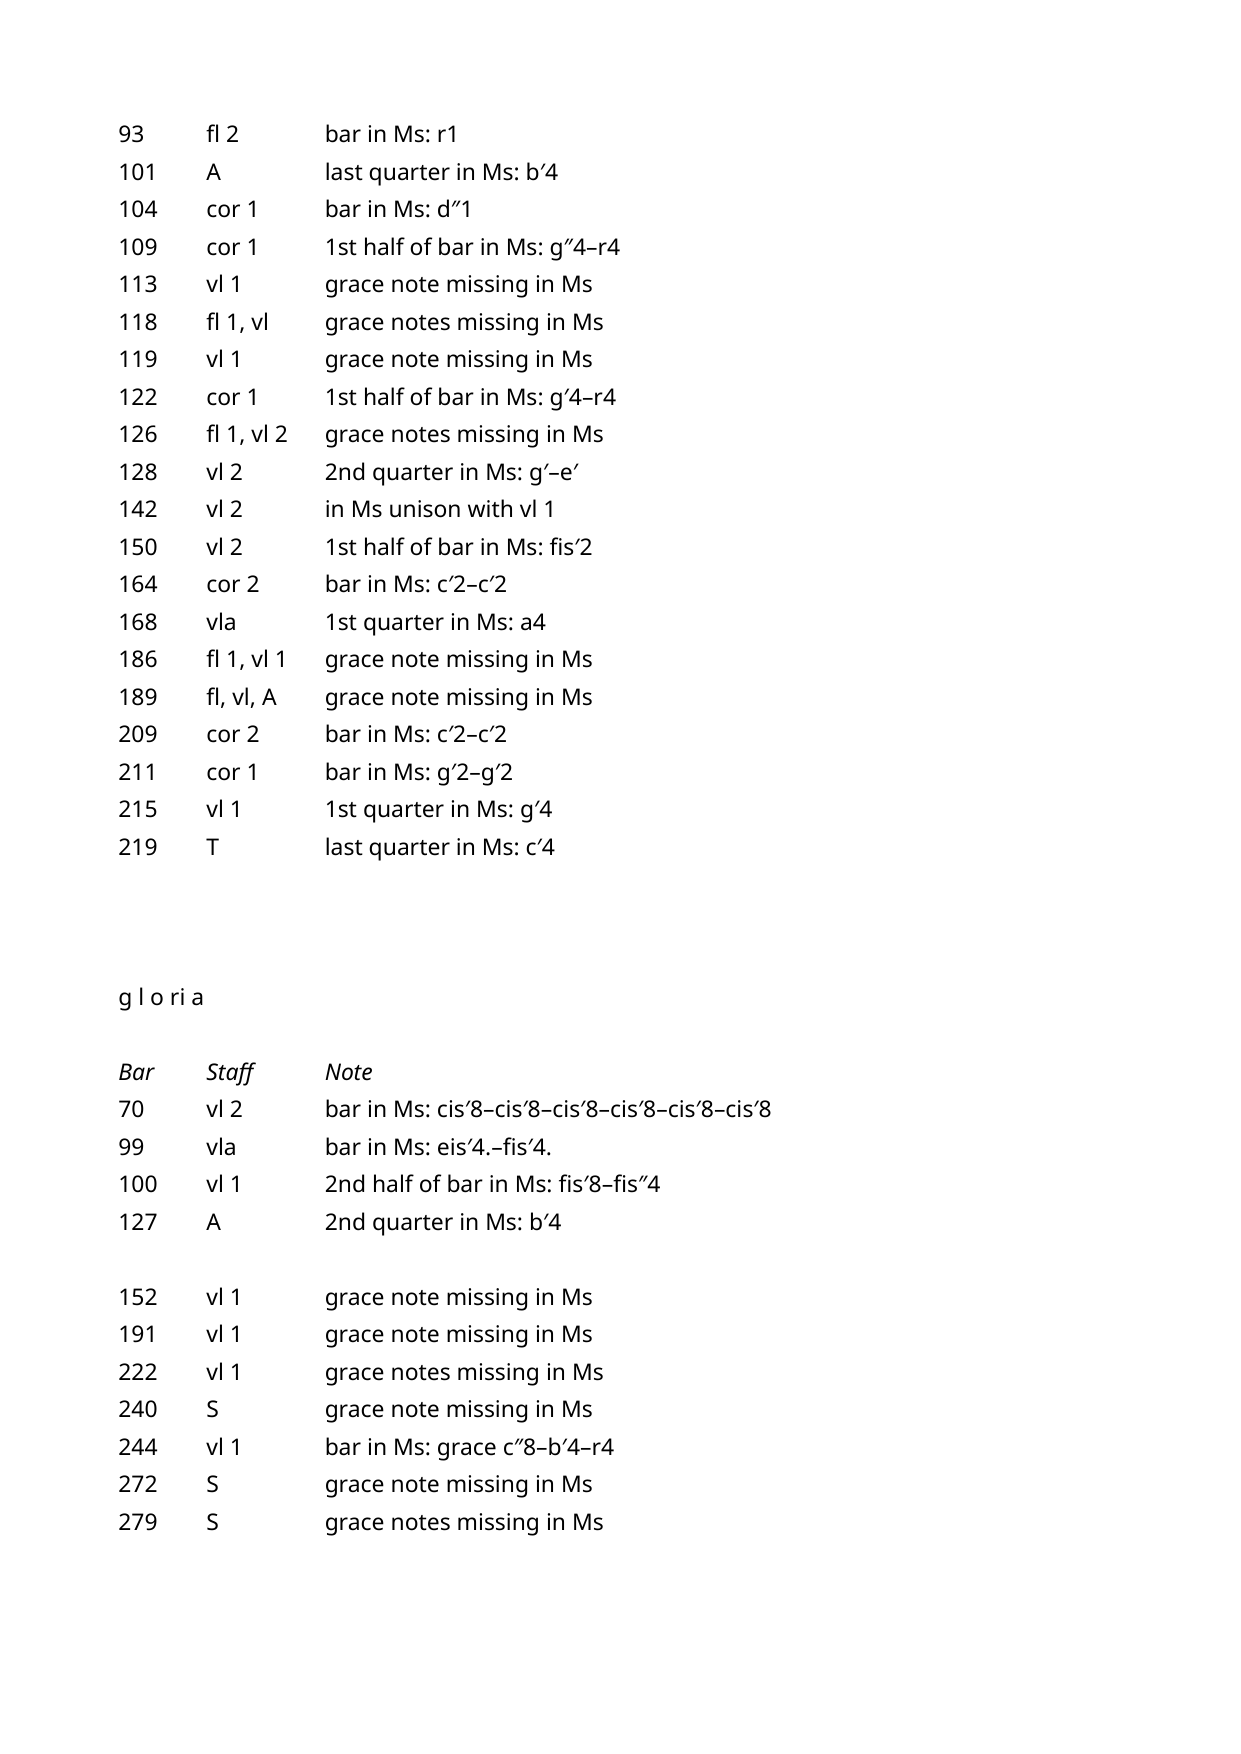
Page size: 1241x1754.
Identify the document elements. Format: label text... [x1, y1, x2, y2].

text g l o ri a [118, 981, 1004, 1012]
text Bar Staff Note 70 vl 2 bar in Ms: cis′8–cis′8–cis′8–cis′8–cis′8–cis′8 99 vla bar in Ms: eis′4.–fis′4. 100 vl 1 2nd half of bar in Ms: fis′8–fis″4 127 A 2nd quarter in Ms: b′4 152 vl 1 grace note missing in Ms 191 vl 1 grace note missing in Ms 222 vl 1 grace notes missing in Ms 240 S grace note missing in Ms 244 vl 1 bar in Ms: grace c″8–b′4–r4 272 S grace note missing in Ms 279 S grace notes missing in Ms [118, 1056, 1004, 1612]
text 93 fl 2 bar in Ms: r1 101 A last quarter in Ms: b′4 104 cor 1 bar in Ms: d″1 109 cor 1 1st half of bar in Ms: g″4–r4 113 vl 1 grace note missing in Ms 118 fl 1, vl grace notes missing in Ms 119 vl 1 grace note missing in Ms 122 cor 1 1st half of bar in Ms: g′4–r4 126 fl 1, vl 2 grace notes missing in Ms 128 vl 2 2nd quarter in Ms: g′–e′ 142 vl 2 in Ms unison with vl 1 150 vl 2 1st half of bar in Ms: fis′2 164 cor 2 bar in Ms: c′2–c′2 168 vla 1st quarter in Ms: a4 186 fl 1, vl 1 grace note missing in Ms 189 fl, vl, A grace note missing in Ms 209 cor 2 bar in Ms: c′2–c′2 211 cor 1 bar in Ms: g′2–g′2 215 vl 1 1st quarter in Ms: g′4 219 T last quarter in Ms: c′4 [118, 118, 1004, 862]
